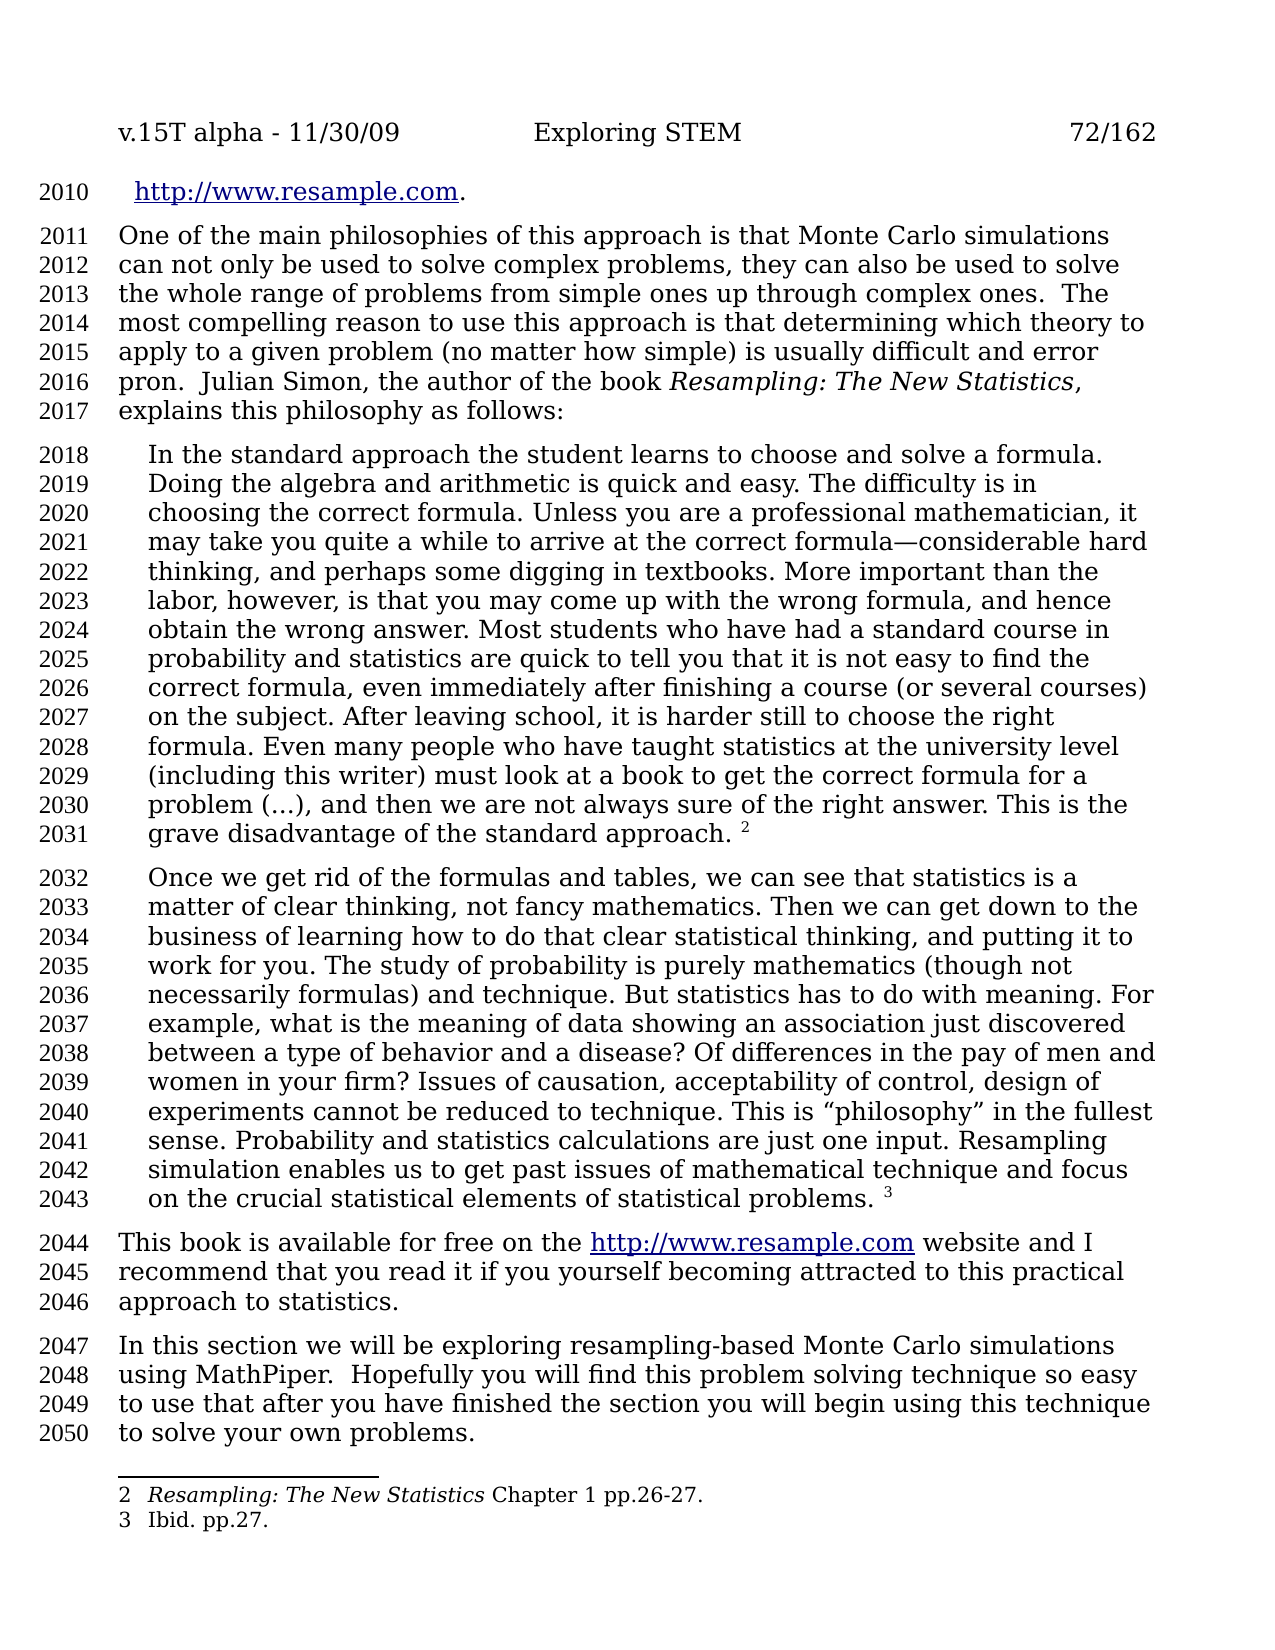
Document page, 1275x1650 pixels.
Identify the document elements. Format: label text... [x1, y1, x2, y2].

text This book is available for free on the http://www.resample.com website and I recommend that you read it if you yourself becoming attracted to this practical approach to statistics. [118, 1228, 1157, 1316]
text One of the main philosophies of this approach is that Monte Carlo simulations can not only be used to solve complex problems, they can also be used to solve the whole range of problems from simple ones up through complex ones. The most compelling reason to use this approach is that determining which theory to apply to a given problem (no matter how simple) is usually difficult and error pron. Julian Simon, the author of the book Resampling: The New Statistics, explains this philosophy as follows: [118, 221, 1157, 425]
text In the standard approach the student learns to choose and solve a formula. Doing the algebra and arithmetic is quick and easy. The difficulty is in choosing the correct formula. Unless you are a professional mathematician, it may take you quite a while to arrive at the correct formula—considerable hard thinking, and perhaps some digging in textbooks. More important than the labor, however, is that you may come up with the wrong formula, and hence obtain the wrong answer. Most students who have had a standard course in probability and statistics are quick to tell you that it is not easy to find the correct formula, even immediately after finishing a course (or several courses) on the subject. After leaving school, it is harder still to choose the right formula. Even many people who have taught statistics at the university level (including this writer) must look at a book to get the correct formula for a problem (...), and then we are not always sure of the right answer. This is the grave disadvantage of the standard approach. [148, 440, 1157, 848]
text Ibid. pp.27. [118, 1508, 1157, 1532]
text Once we get rid of the formulas and tables, we can see that statistics is a matter of clear thinking, not fancy mathematics. Then we can get down to the business of learning how to do that clear statistical thinking, and putting it to work for you. The study of probability is purely mathematics (though not necessarily formulas) and technique. But statistics has to do with meaning. For example, what is the meaning of data showing an association just discovered between a type of behavior and a disease? Of differences in the pay of men and women in your firm? Issues of causation, acceptability of control, design of experiments cannot be reduced to technique. This is “philosophy” in the fullest sense. Probability and statistics calculations are just one input. Resampling simulation enables us to get past issues of mathematical technique and focus on the crucial statistical elements of statistical problems. [148, 863, 1157, 1213]
text Resampling: The New Statistics Chapter 1 pp.26-27. [118, 1483, 1157, 1508]
text In this section we will be exploring resampling-based Monte Carlo simulations using MathPiper. Hopefully you will find this problem solving technique so easy to use that after you have finished the section you will begin using this technique to solve your own problems. [118, 1331, 1157, 1448]
text http://www.resample.com. [118, 177, 1157, 206]
